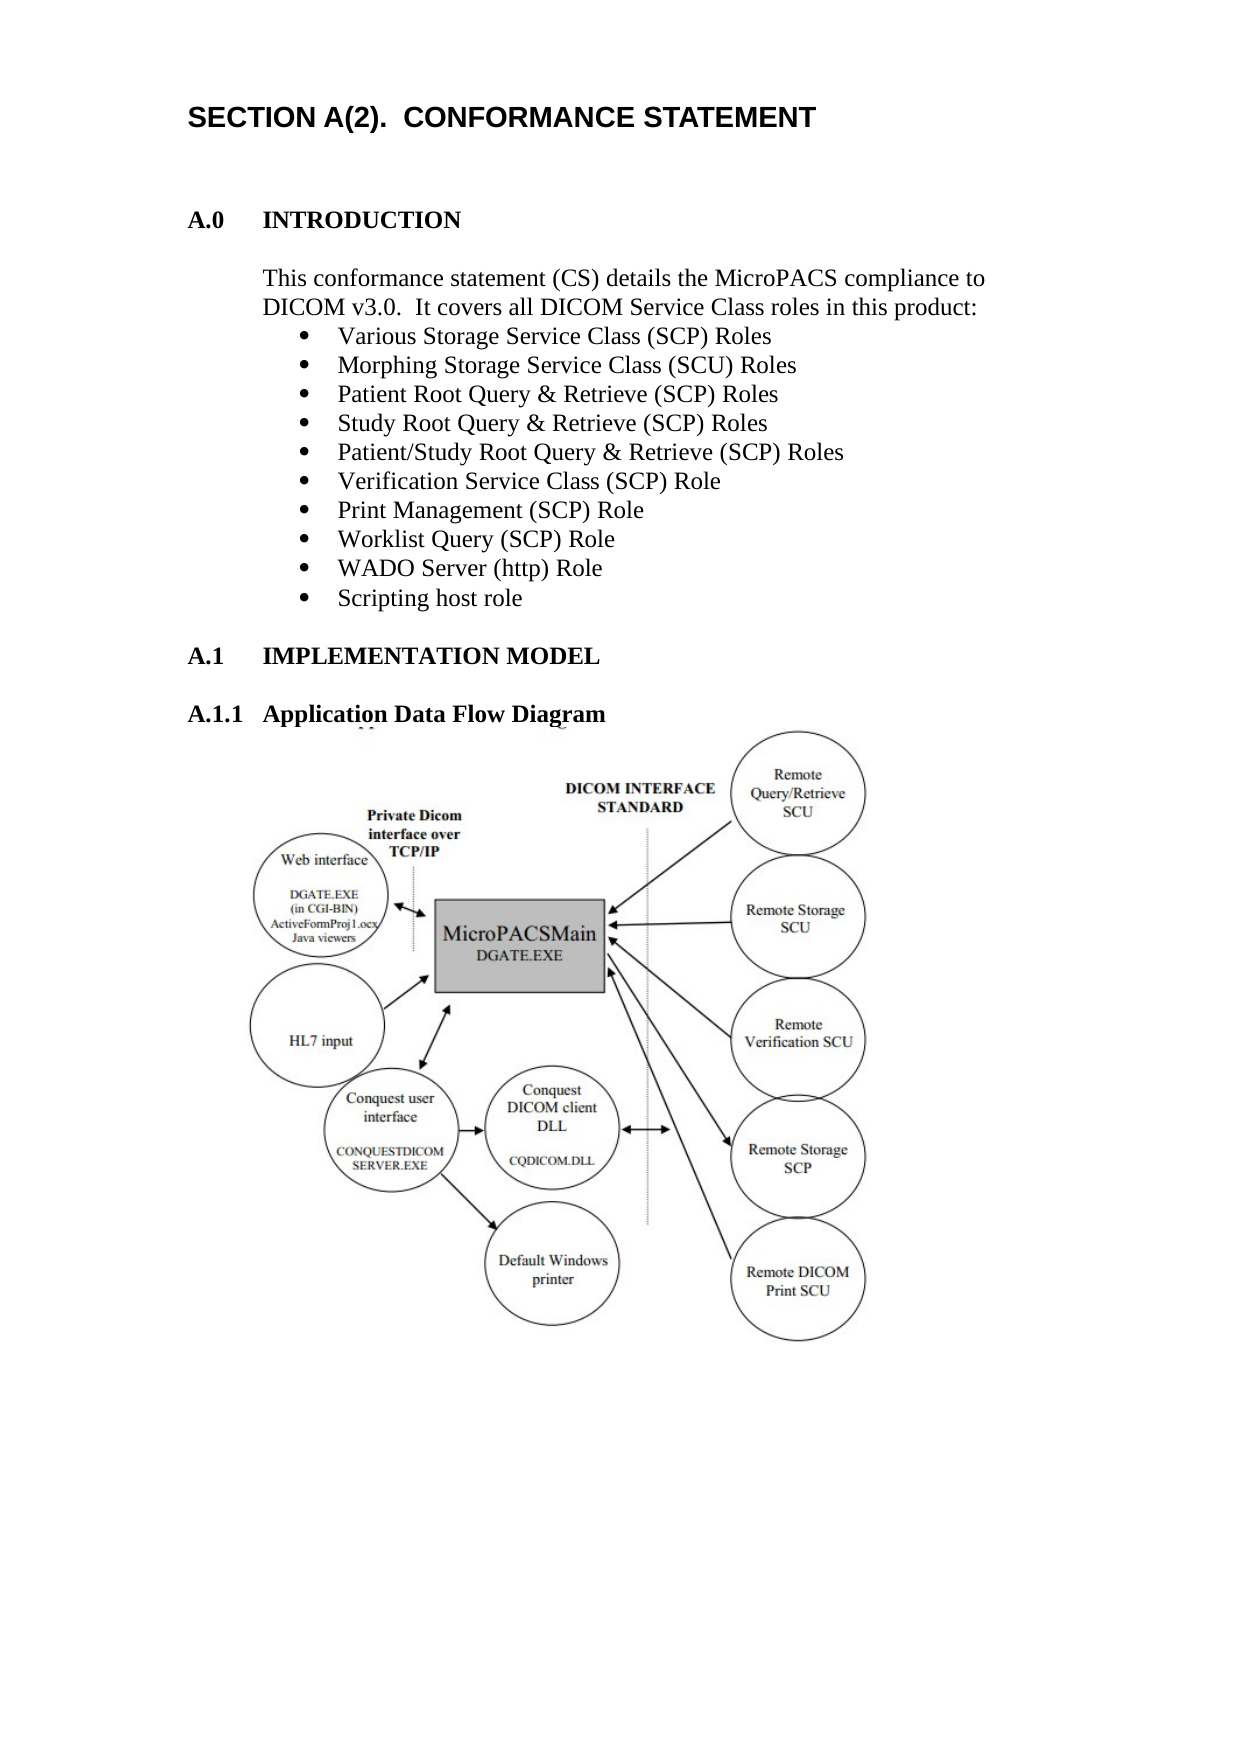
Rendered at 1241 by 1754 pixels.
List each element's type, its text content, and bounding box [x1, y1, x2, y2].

list Print Management (SCP) Role [300, 495, 1053, 524]
list Patient Root Query & Retrieve (SCP) Roles [300, 379, 1053, 408]
list WADO Server (http) Role [300, 553, 1053, 582]
text This conformance statement (CS) details the MicroPACS compliance to DICOM v3.0. It covers all DICOM Service Class roles in this product: [262, 263, 1053, 321]
list Morphing Storage Service Class (SCU) Roles [300, 350, 1053, 379]
list Various Storage Service Class (SCP) Roles [300, 321, 1053, 350]
list Scripting host role [300, 582, 1053, 611]
list Study Root Query & Retrieve (SCP) Roles [300, 408, 1053, 437]
text A.0 INTRODUCTION [187, 204, 1053, 234]
list Verification Service Class (SCP) Role [300, 466, 1053, 495]
picture [187, 727, 1053, 1346]
list Patient/Study Root Query & Retrieve (SCP) Roles [300, 437, 1053, 466]
text A.1 IMPLEMENTATION MODEL [187, 641, 1053, 669]
list Worklist Query (SCP) Role [300, 524, 1053, 553]
subtitle SECTION A(2). CONFORMANCE STATEMENT [187, 100, 1053, 133]
text A.1.1 Application Data Flow Diagram [187, 699, 1053, 727]
